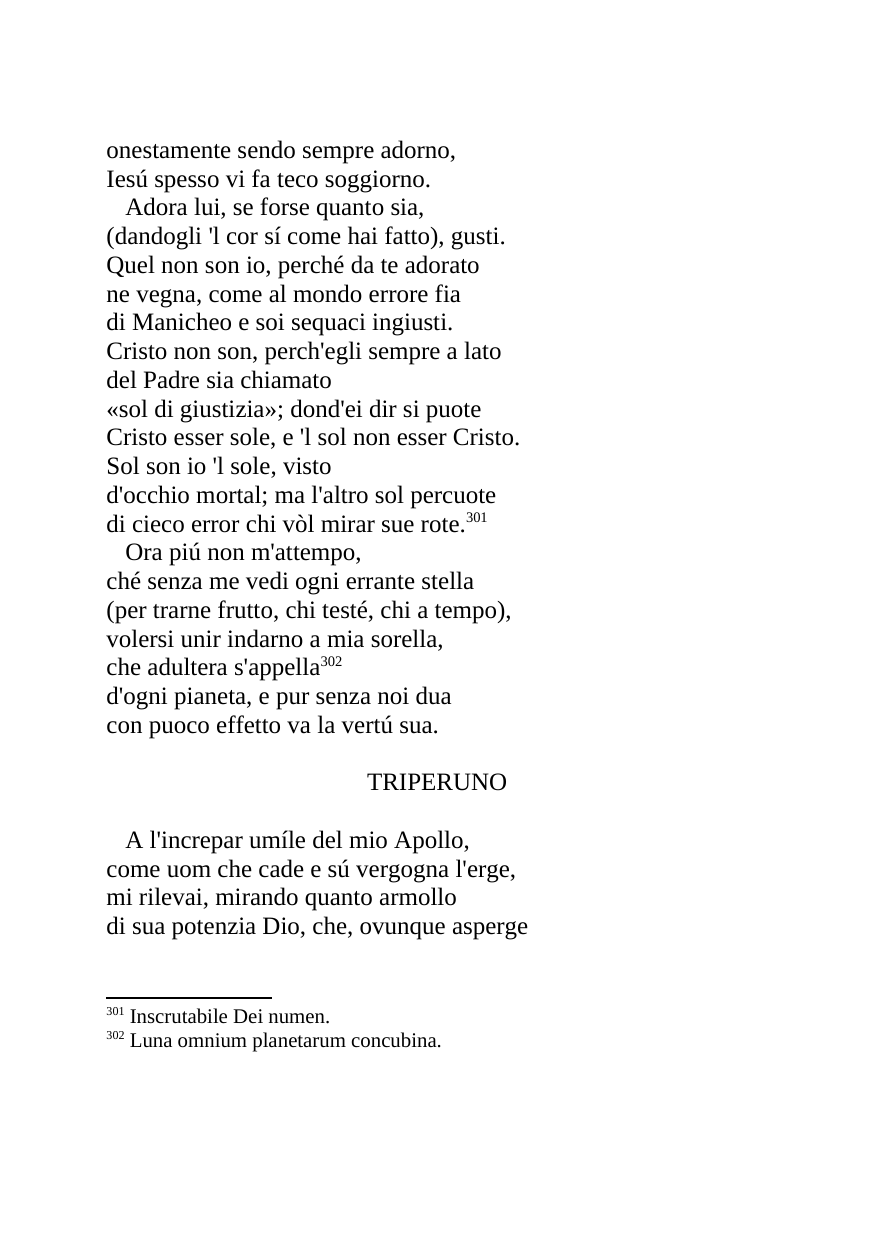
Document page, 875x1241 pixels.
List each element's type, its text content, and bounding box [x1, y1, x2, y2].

text Inscrutabile Dei numen. [106, 1004, 768, 1028]
text Iesú spesso vi fa teco soggiorno. [106, 164, 768, 192]
text come uom che cade e sú vergogna l'erge, [106, 854, 768, 882]
text Cristo non son, perch'egli sempre a lato [106, 336, 768, 365]
text del Padre sia chiamato [106, 365, 768, 394]
text onestamente sendo sempre adorno, [106, 135, 768, 164]
text d'occhio mortal; ma l'altro sol percuote [106, 480, 768, 509]
text «sol di giustizia»; dond'ei dir si puote [106, 394, 768, 422]
text ché senza me vedi ogni errante stella [106, 566, 768, 595]
text Quel non son io, perché da te adorato [106, 250, 768, 279]
text A l'increpar umíle del mio Apollo, [125, 825, 768, 854]
text TRIPERUNO [106, 767, 768, 796]
text ne vegna, come al mondo errore fia [106, 279, 768, 307]
text (dandogli 'l cor sí come hai fatto), gusti. [106, 221, 768, 250]
text mi rilevai, mirando quanto armollo [106, 882, 768, 911]
text volersi unir indarno a mia sorella, [106, 624, 768, 652]
text Luna omnium planetarum concubina. [106, 1028, 768, 1052]
text di Manicheo e soi sequaci ingiusti. [106, 307, 768, 336]
text di sua potenzia Dio, che, ovunque asperge [106, 911, 768, 940]
text che adultera s'appella [106, 652, 768, 681]
text (per trarne frutto, chi testé, chi a tempo), [106, 595, 768, 624]
text Ora piú non m'attempo, [125, 537, 768, 566]
text d'ogni pianeta, e pur senza noi dua [106, 681, 768, 710]
text con puoco effetto va la vertú sua. [106, 710, 768, 739]
text Sol son io 'l sole, visto [106, 451, 768, 480]
text Cristo esser sole, e 'l sol non esser Cristo. [106, 422, 768, 451]
text Adora lui, se forse quanto sia, [125, 192, 768, 221]
text di cieco error chi vòl mirar sue rote. [106, 509, 768, 537]
